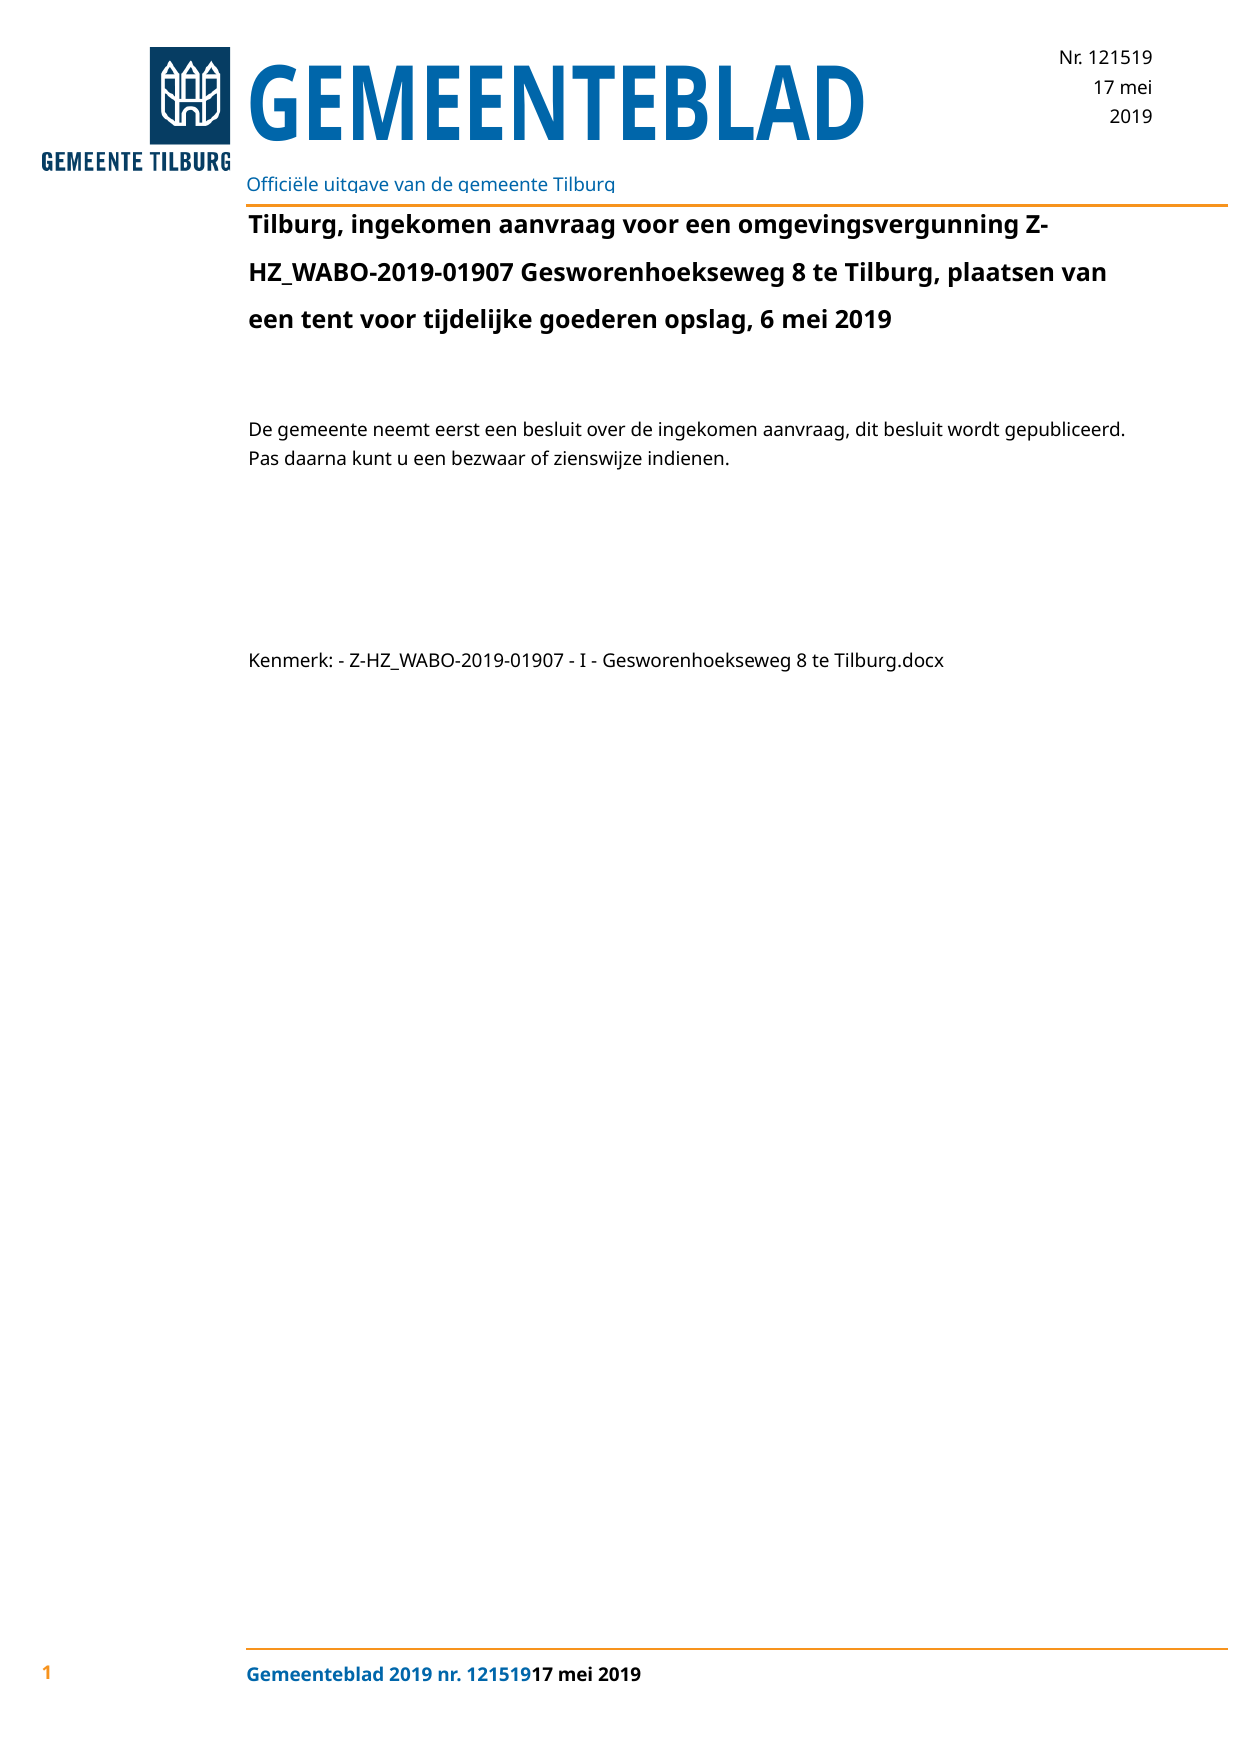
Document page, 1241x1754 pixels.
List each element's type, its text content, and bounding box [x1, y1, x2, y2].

text De gemeente neemt eerst een besluit over de ingekomen aanvraag, dit besluit wordt gepubliceerd. Pas daarna kunt u een bezwaar of zienswijze indienen. [248, 416, 1152, 471]
picture [41, 47, 231, 172]
text Tilburg, ingekomen aanvraag voor een omgevingsvergunning Z-HZ_WABO-2019-01907 Gesworenhoekseweg 8 te Tilburg, plaatsen van een tent voor tijdelijke goederen opslag, 6 mei 2019 [248, 207, 1152, 336]
text Kenmerk: - Z-HZ_WABO-2019-01907 - I - Gesworenhoekseweg 8 te Tilburg.docx [248, 647, 1152, 673]
